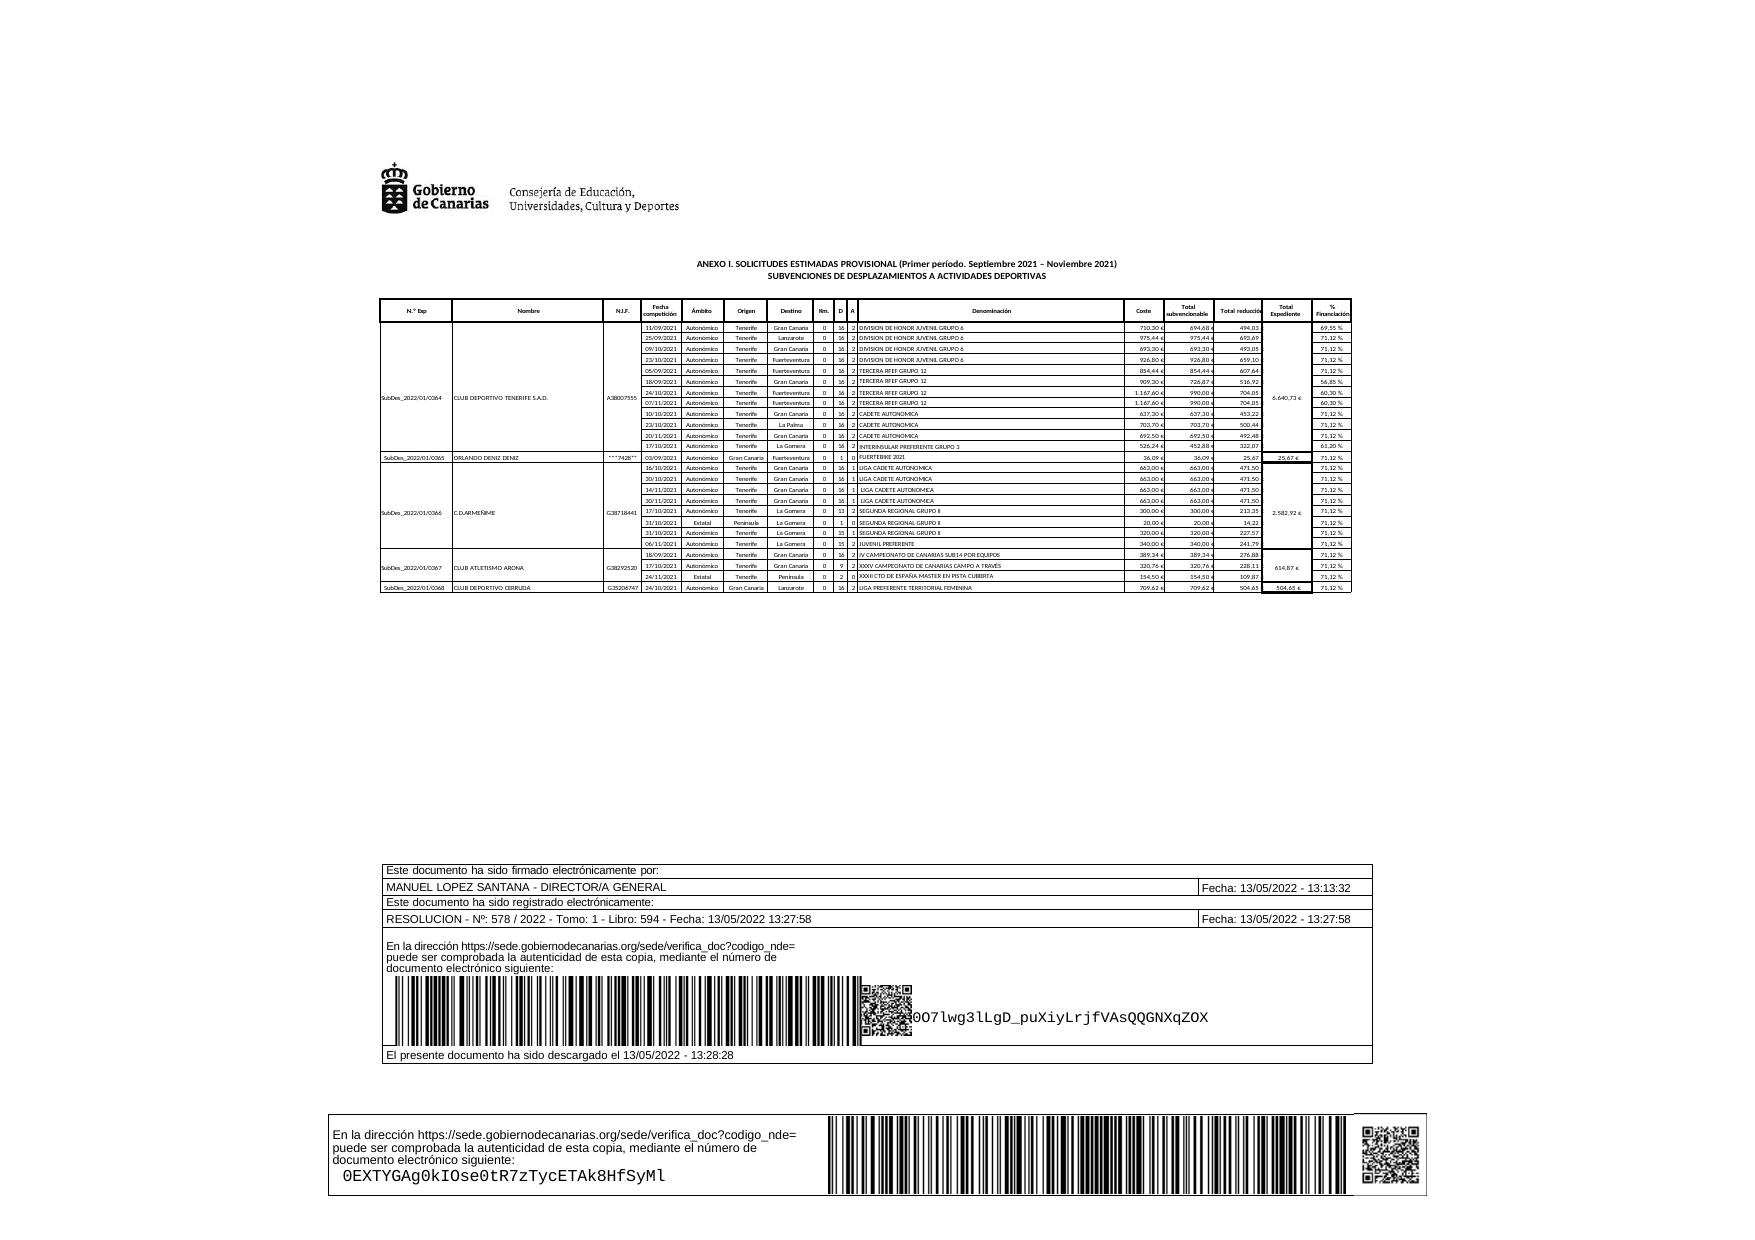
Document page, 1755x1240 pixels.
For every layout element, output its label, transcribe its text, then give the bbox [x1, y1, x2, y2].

table_cell 0 [814, 517, 833, 526]
table_cell ORLANDO DENIZ DENIZ [453, 452, 603, 461]
table_cell Tenerife [724, 408, 767, 418]
table_cell 154,50 € [1165, 571, 1213, 581]
table_cell 693,30 € [1165, 343, 1213, 353]
table_header Origen [725, 300, 766, 321]
table_cell 16 [834, 441, 847, 451]
table_cell 18/09/2021 [642, 549, 681, 559]
table_cell C.D.ARMEÑIME [453, 463, 603, 548]
text ANEXO I. SOLICITUDES ESTIMADAS PROVISIONAL (Primer período. Septiembre 2021 – Noviembre 2021) SUBVENCIONES DE DESPLAZAMIENTOS A ACTIVIDADES DEPORTIVAS [697, 259, 1154, 282]
table_cell 10/10/2021 [642, 408, 681, 418]
table_cell 471,50 € [1214, 463, 1261, 472]
table_cell 471,50 € [1214, 484, 1261, 494]
table_header Total subvencionable [1165, 300, 1213, 321]
table_cell 0 [814, 441, 833, 451]
table_cell 693,69 € [1214, 333, 1261, 342]
table_cell 471,50 € [1214, 473, 1261, 483]
table_cell Autonómico [682, 582, 723, 591]
table_cell 213,35 € [1214, 506, 1261, 516]
table_cell Gran Canaria [724, 582, 767, 591]
table_cell 71,12 % [1313, 463, 1351, 472]
table_cell 2 [848, 398, 857, 407]
table_cell El presente documento ha sido descargado el 13/05/2022 - 13:28:28 [383, 1046, 1372, 1063]
table_cell 0 [814, 376, 833, 386]
table_cell 320,76 € [1165, 560, 1213, 570]
table_cell Gran Canaria [768, 323, 813, 331]
table_cell 24/10/2021 [642, 387, 681, 396]
table_cell 663,00 € [1165, 495, 1213, 505]
table_cell 16 [834, 582, 847, 591]
table_cell 2 [848, 343, 857, 353]
table_cell 16 [834, 365, 847, 375]
table_cell 18/09/2021 [642, 376, 681, 386]
table_cell 31/10/2021 [642, 517, 681, 526]
table_cell Tenerife [724, 463, 767, 472]
table_cell 06/11/2021 [642, 538, 681, 548]
table_cell CADETE AUTONOMICA [858, 430, 1124, 440]
table_cell Tenerife [724, 430, 767, 440]
table_cell 693,30 € [1125, 343, 1164, 353]
table_cell SubDes_2022/01/0365 [381, 452, 452, 461]
table_cell 493,05 € [1214, 343, 1261, 353]
table_cell XXXII CTO DE ESPAÑA MASTER EN PISTA CUBIERTA [858, 571, 1124, 581]
table_cell 1 [848, 473, 857, 483]
table_cell 2 [848, 549, 857, 559]
table_cell LIGA CADETE AUTONOMICA [858, 463, 1124, 472]
table_cell 663,00 € [1165, 463, 1213, 472]
table_cell Tenerife [724, 365, 767, 375]
table_cell G35206747 [604, 582, 641, 591]
table_cell Tenerife [724, 354, 767, 364]
table_cell CADETE AUTONOMICA [858, 419, 1124, 429]
table_cell 0 [814, 333, 833, 342]
table_cell Autonómico [682, 354, 723, 364]
table_cell 16/10/2021 [642, 463, 681, 472]
table_header Coste [1125, 300, 1163, 321]
table_cell 71,12 % [1313, 495, 1351, 505]
table_header Este documento ha sido firmado electrónicamente por: [383, 865, 1372, 878]
table_cell 23/10/2021 [642, 354, 681, 364]
table_cell 11/09/2021 [642, 323, 681, 331]
table_cell Tenerife [724, 473, 767, 483]
table_cell 452,88 € [1165, 441, 1213, 451]
table_cell 154,50 € [1125, 571, 1164, 581]
table_cell 663,00 € [1165, 473, 1213, 483]
table_cell Gran Canaria [768, 560, 813, 570]
table_cell 20,00 € [1165, 517, 1213, 526]
table_cell SubDes_2022/01/0366 [381, 463, 452, 548]
table_cell 25,67 € [1263, 453, 1311, 461]
table_cell 614,87 € [1263, 550, 1311, 581]
table_header Fecha competición [642, 300, 681, 321]
table_cell TERCERA RFEF GRUPO 12 [858, 387, 1124, 396]
table_cell Estatal [682, 517, 723, 526]
table_cell ***7428** [604, 452, 641, 461]
table_cell 2 [848, 560, 857, 570]
table_cell 16 [834, 387, 847, 396]
table_cell 60,30 % [1313, 398, 1351, 407]
table_cell 71,12 % [1313, 560, 1351, 570]
table_cell 71,12 % [1313, 343, 1351, 353]
table_cell Gran Canaria [768, 463, 813, 472]
table_cell Tenerife [724, 538, 767, 548]
table_cell 704,05 € [1214, 398, 1261, 407]
table_cell 2 [848, 441, 857, 451]
table_cell 109,87 € [1214, 571, 1261, 581]
table_cell 24/10/2021 [642, 582, 681, 591]
table_cell Tenerife [724, 571, 767, 581]
table_cell 0 [814, 419, 833, 429]
table_cell 637,30 € [1125, 408, 1164, 418]
table_cell 17/10/2021 [642, 441, 681, 451]
table_cell 17/10/2021 [642, 560, 681, 570]
table_cell DIVISION DE HONOR JUVENIL GRUPO 6 [858, 323, 1124, 331]
table_cell Tenerife [724, 333, 767, 342]
table_cell Tenerife [724, 398, 767, 407]
table_cell 2 [848, 506, 857, 516]
table_cell 09/10/2021 [642, 343, 681, 353]
table_cell 663,00 € [1165, 484, 1213, 494]
table_cell 71,12 % [1313, 365, 1351, 375]
table_cell 704,05 € [1214, 387, 1261, 396]
table_cell 322,07 € [1214, 441, 1261, 451]
table_cell 1.167,60 € [1125, 398, 1164, 407]
table_cell Autonómico [682, 419, 723, 429]
table_cell Fuerteventura [768, 452, 813, 461]
table_cell 516,92 € [1214, 376, 1261, 386]
table_cell LIGA CADETE AUTONOMICA [858, 473, 1124, 483]
table_cell Lanzarote [768, 582, 813, 591]
table_cell 16 [834, 354, 847, 364]
table_cell LIGA CADETE AUTONOMICA [858, 495, 1124, 505]
table_cell 300,00 € [1165, 506, 1213, 516]
table_cell Autonómico [682, 452, 723, 461]
table_cell 6.640,73 € [1263, 323, 1311, 451]
table_cell 0 [814, 528, 833, 537]
table_cell 2 [848, 408, 857, 418]
table_cell 975,44 € [1125, 333, 1164, 342]
table_cell 16 [834, 376, 847, 386]
table_cell SubDes_2022/01/0368 [381, 582, 452, 591]
table_cell SEGUNDA REGIONAL GRUPO II [858, 506, 1124, 516]
table_cell Tenerife [724, 387, 767, 396]
table_cell JUVENIL PREFERENTE [858, 538, 1124, 548]
table_cell 637,30 € [1165, 408, 1213, 418]
table_cell Tenerife [724, 506, 767, 516]
table_cell La Gomera [768, 528, 813, 537]
table_cell 23/10/2021 [642, 419, 681, 429]
table_cell 659,10 € [1214, 354, 1261, 364]
table_cell SEGUNDA REGIONAL GRUPO II [858, 528, 1124, 537]
table_cell 990,00 € [1165, 398, 1213, 407]
table_cell Autonómico [682, 376, 723, 386]
table_cell 0 [814, 408, 833, 418]
table_cell 607,64 € [1214, 365, 1261, 375]
table_cell 16 [834, 333, 847, 342]
table_cell 1 [848, 463, 857, 472]
table_header D [835, 300, 846, 321]
table_cell Autonómico [682, 430, 723, 440]
table_cell Fuerteventura [768, 365, 813, 375]
table_cell Tenerife [724, 560, 767, 570]
table_cell Autonómico [682, 365, 723, 375]
table_cell Península [768, 571, 813, 581]
table_cell 2 [848, 365, 857, 375]
table_cell 9 [834, 560, 847, 570]
table_cell 504,65 € [1214, 582, 1261, 591]
table_cell 320,00 € [1165, 528, 1213, 537]
table_cell 71,12 % [1313, 354, 1351, 364]
table_cell INTERINSULAR PREFERENTE GRUPO 3 [858, 441, 1124, 451]
table_cell 0 [814, 571, 833, 581]
table_cell La Palma [768, 419, 813, 429]
table_cell 0 [814, 452, 833, 461]
table_cell Tenerife [724, 528, 767, 537]
table_cell 1.167,60 € [1125, 387, 1164, 396]
table_cell TERCERA RFEF GRUPO 12 [858, 376, 1124, 386]
table_cell 71,12 % [1313, 333, 1351, 342]
table_cell G38292520 [604, 549, 641, 581]
table_cell 2 [848, 582, 857, 591]
table_cell 975,44 € [1165, 333, 1213, 342]
table_cell 0 [814, 354, 833, 364]
table_cell 71,12 % [1313, 473, 1351, 483]
table_cell 276,88 € [1214, 549, 1261, 559]
table_cell 71,12 % [1313, 549, 1351, 559]
table_cell 16 [834, 463, 847, 472]
table_cell DIVISION DE HONOR JUVENIL GRUPO 6 [858, 354, 1124, 364]
table_cell Tenerife [724, 323, 767, 331]
table_cell Tenerife [724, 376, 767, 386]
table_cell 726,87 € [1165, 376, 1213, 386]
table_cell 1 [834, 517, 847, 526]
table_cell SubDes_2022/01/0367 [381, 549, 452, 581]
table_cell 56,85 % [1313, 376, 1351, 386]
table_cell 30/10/2021 [642, 473, 681, 483]
table_cell 2 [848, 323, 857, 331]
table_cell 2 [848, 538, 857, 548]
table_cell Autonómico [682, 463, 723, 472]
table_cell 69,55 % [1313, 323, 1351, 331]
table_cell 16 [834, 430, 847, 440]
table_cell En la dirección https://sede.gobiernodecanarias.org/sede/verifica_doc?codigo_nde= puede ser comprobada la autenticidad de esta copia, mediante el número de documento electrónico siguiente: 0O7lwg3lLgD_puXiyLrjfVAsQQGNXqZOX [383, 928, 1372, 1045]
table_cell SEGUNDA REGIONAL GRUPO II [858, 517, 1124, 526]
table_cell 71,12 % [1313, 571, 1351, 581]
table_cell Tenerife [724, 549, 767, 559]
table_header Nombre [453, 300, 602, 321]
table_cell 20/11/2021 [642, 430, 681, 440]
table_header Total reducción [1215, 300, 1261, 321]
table_cell 526,24 € [1125, 441, 1164, 451]
table_cell 2 [848, 354, 857, 364]
table_cell 709,62 € [1165, 582, 1213, 591]
table_cell 30/11/2021 [642, 495, 681, 505]
table_cell 71,12 % [1313, 419, 1351, 429]
table_cell 71,12 % [1313, 528, 1351, 537]
table_cell Autonómico [682, 538, 723, 548]
table_cell Autonómico [682, 323, 723, 331]
table_cell Autonómico [682, 387, 723, 396]
table_cell La Gomera [768, 517, 813, 526]
table_cell 16 [834, 419, 847, 429]
table_cell MANUEL LOPEZ SANTANA - DIRECTOR/A GENERAL [383, 879, 1198, 895]
table_cell Autonómico [682, 495, 723, 505]
table_cell 71,12 % [1313, 506, 1351, 516]
table_cell Autonómico [682, 398, 723, 407]
table_cell 03/09/2021 [642, 452, 681, 461]
table_cell 663,00 € [1125, 484, 1164, 494]
table_cell 694,68 € [1165, 323, 1213, 331]
table_cell Tenerife [724, 484, 767, 494]
table_cell La Gomera [768, 506, 813, 516]
table_cell Tenerife [724, 343, 767, 353]
table_cell 710,30 € [1125, 323, 1164, 331]
table_cell 0 [848, 517, 857, 526]
table_cell 241,79 € [1214, 538, 1261, 548]
table_cell 494,03 € [1214, 323, 1261, 331]
table_cell 389,34 € [1125, 549, 1164, 559]
table_cell Este documento ha sido registrado electrónicamente: [383, 896, 1372, 909]
table_cell LIGA CADETE AUTONOMICA [858, 484, 1124, 494]
table_cell 663,00 € [1125, 495, 1164, 505]
table_cell 71,12 % [1313, 430, 1351, 440]
table_cell 16 [834, 549, 847, 559]
table_cell Gran Canaria [768, 484, 813, 494]
table_cell Autonómico [682, 528, 723, 537]
table_header Km. [814, 300, 833, 321]
table_cell 36,09 € [1165, 452, 1213, 461]
table_cell A38007555 [604, 323, 641, 451]
table_cell Fecha: 13/05/2022 - 13:27:58 [1199, 910, 1372, 927]
table_cell Fuerteventura [768, 387, 813, 396]
table_cell 71,12 % [1313, 582, 1351, 591]
table_cell 71,12 % [1313, 484, 1351, 494]
table_cell 16 [834, 343, 847, 353]
table_cell 1 [848, 495, 857, 505]
table_cell 36,09 € [1125, 452, 1164, 461]
table_cell 0 [814, 387, 833, 396]
table_cell 71,12 % [1313, 517, 1351, 526]
table_cell TERCERA RFEF GRUPO 12 [858, 398, 1124, 407]
table_cell 0 [814, 582, 833, 591]
table_cell 2 [848, 376, 857, 386]
table_cell 13 [834, 506, 847, 516]
table_cell 504,65 € [1263, 583, 1311, 591]
table_cell 320,00 € [1125, 528, 1164, 537]
table_cell DIVISION DE HONOR JUVENIL GRUPO 6 [858, 343, 1124, 353]
table_cell Península [724, 517, 767, 526]
table_cell Lanzarote [768, 333, 813, 342]
table_cell XXXV CAMPEONATO DE CANARIAS CAMPO A TRAVÉS [858, 560, 1124, 570]
table_cell 2 [848, 333, 857, 342]
table_cell 0 [814, 560, 833, 570]
table_cell 0 [814, 484, 833, 494]
table_cell 15 [834, 528, 847, 537]
table_cell 990,00 € [1165, 387, 1213, 396]
table_cell 663,00 € [1125, 463, 1164, 472]
table_cell Estatal [682, 571, 723, 581]
table_cell 228,11 € [1214, 560, 1261, 570]
table_cell 0 [814, 463, 833, 472]
table_cell 854,44 € [1165, 365, 1213, 375]
table_cell 24/11/2021 [642, 571, 681, 581]
table_cell 300,00 € [1125, 506, 1164, 516]
table_cell 0 [848, 452, 857, 461]
table_cell 2 [848, 430, 857, 440]
table_header % Financiación [1313, 300, 1350, 321]
table_cell 71,12 % [1313, 538, 1351, 548]
table_cell 14/11/2021 [642, 484, 681, 494]
table_cell Autonómico [682, 560, 723, 570]
table_cell 16 [834, 398, 847, 407]
table_cell 71,12 % [1313, 452, 1351, 461]
table_cell TERCERA RFEF GRUPO 12 [858, 365, 1124, 375]
table_cell DIVISION DE HONOR JUVENIL GRUPO 6 [858, 333, 1124, 342]
table_cell 2 [834, 571, 847, 581]
table_cell Fuerteventura [768, 398, 813, 407]
table_cell 60,30 % [1313, 387, 1351, 396]
table_cell 692,50 € [1165, 430, 1213, 440]
table_cell 0 [814, 549, 833, 559]
table_cell 61,20 % [1313, 441, 1351, 451]
table_cell Gran Canaria [768, 430, 813, 440]
table_cell Gran Canaria [768, 408, 813, 418]
table_cell 340,00 € [1125, 538, 1164, 548]
table_cell 471,50 € [1214, 495, 1261, 505]
table_cell 0 [814, 506, 833, 516]
table_header Total Expediente [1263, 300, 1311, 321]
table_cell SubDes_2022/01/0364 [381, 323, 452, 451]
table_header Ámbito [683, 300, 723, 321]
table_cell La Gomera [768, 538, 813, 548]
table_cell 227,57 € [1214, 528, 1261, 537]
table_header N.º Exp [381, 300, 451, 321]
table_cell 340,00 € [1165, 538, 1213, 548]
table_cell 0 [848, 571, 857, 581]
table_cell 16 [834, 495, 847, 505]
table_cell 854,44 € [1125, 365, 1164, 375]
table_cell 16 [834, 473, 847, 483]
table_cell 17/10/2021 [642, 506, 681, 516]
table_header A [848, 300, 857, 321]
table_cell G38718441 [604, 463, 641, 548]
table_cell 453,22 € [1214, 408, 1261, 418]
table_cell 25/09/2021 [642, 333, 681, 342]
table_cell 926,80 € [1125, 354, 1164, 364]
table_cell 16 [834, 323, 847, 331]
table_cell Autonómico [682, 408, 723, 418]
table_cell 909,30 € [1125, 376, 1164, 386]
table_cell 0 [814, 323, 833, 331]
table_cell 15 [834, 538, 847, 548]
table_cell 703,70 € [1165, 419, 1213, 429]
table_cell FUERTEBIKE 2021 [858, 452, 1124, 461]
table_cell 2 [848, 387, 857, 396]
table_cell 692,50 € [1125, 430, 1164, 440]
table_cell Fuerteventura [768, 354, 813, 364]
table_cell 0 [814, 495, 833, 505]
table_cell 05/09/2021 [642, 365, 681, 375]
table_cell Gran Canaria [768, 549, 813, 559]
table_cell Gran Canaria [768, 495, 813, 505]
table_cell 16 [834, 408, 847, 418]
table_cell Autonómico [682, 441, 723, 451]
table_cell CLUB DEPORTIVO CERRUDA [453, 582, 603, 591]
table_cell Tenerife [724, 495, 767, 505]
table_cell 0 [814, 343, 833, 353]
table_cell 492,48 € [1214, 430, 1261, 440]
table_cell 2.582,92 € [1263, 464, 1311, 548]
table_cell 926,80 € [1165, 354, 1213, 364]
table_cell Autonómico [682, 484, 723, 494]
table_cell LIGA PREFERENTE TERRITORIAL FEMENINA [858, 582, 1124, 591]
table_cell 31/10/2021 [642, 528, 681, 537]
table_cell La Gomera [768, 441, 813, 451]
table_cell 0 [814, 365, 833, 375]
table_cell CLUB DEPORTIVO TENERIFE S.A.D. [453, 323, 603, 451]
table_cell Gran Canaria [768, 473, 813, 483]
table_cell 1 [834, 452, 847, 461]
table_cell 20,00 € [1125, 517, 1164, 526]
table_cell 16 [834, 484, 847, 494]
table_cell 25,67 € [1214, 452, 1261, 461]
table_cell 0 [814, 430, 833, 440]
table_cell 0 [814, 398, 833, 407]
table_cell Fecha: 13/05/2022 - 13:13:32 [1199, 879, 1372, 895]
table_cell Tenerife [724, 419, 767, 429]
table_cell 14,22 € [1214, 517, 1261, 526]
table_cell RESOLUCION - Nº: 578 / 2022 - Tomo: 1 - Libro: 594 - Fecha: 13/05/2022 13:27:58 [383, 910, 1198, 927]
table_cell Gran Canaria [768, 343, 813, 353]
table_cell 703,70 € [1125, 419, 1164, 429]
table_cell Autonómico [682, 333, 723, 342]
table_cell Autonómico [682, 549, 723, 559]
table_cell Autonómico [682, 506, 723, 516]
table_cell Tenerife [724, 441, 767, 451]
table_cell IV CAMPEONATO DE CANARIAS SUB14 POR EQUIPOS [858, 549, 1124, 559]
table_cell CLUB ATLETISMO ARONA [453, 549, 603, 581]
table_cell 2 [848, 419, 857, 429]
table_cell Autonómico [682, 343, 723, 353]
table_cell Gran Canaria [724, 452, 767, 461]
table_cell 71,12 % [1313, 408, 1351, 418]
table_header Denominación [859, 300, 1123, 321]
table_cell 709,62 € [1125, 582, 1164, 591]
table_cell 500,44 € [1214, 419, 1261, 429]
table_cell Autonómico [682, 473, 723, 483]
table_header Destino [768, 300, 812, 321]
table_cell 320,76 € [1125, 560, 1164, 570]
table_cell 07/11/2021 [642, 398, 681, 407]
table_cell 1 [848, 528, 857, 537]
table_cell Gran Canaria [768, 376, 813, 386]
table_cell 0 [814, 538, 833, 548]
table_header N.I.F. [604, 300, 640, 321]
table_cell 663,00 € [1125, 473, 1164, 483]
table_cell 389,34 € [1165, 549, 1213, 559]
table_cell 0 [814, 473, 833, 483]
table_cell 1 [848, 484, 857, 494]
table_cell CADETE AUTONOMICA [858, 408, 1124, 418]
